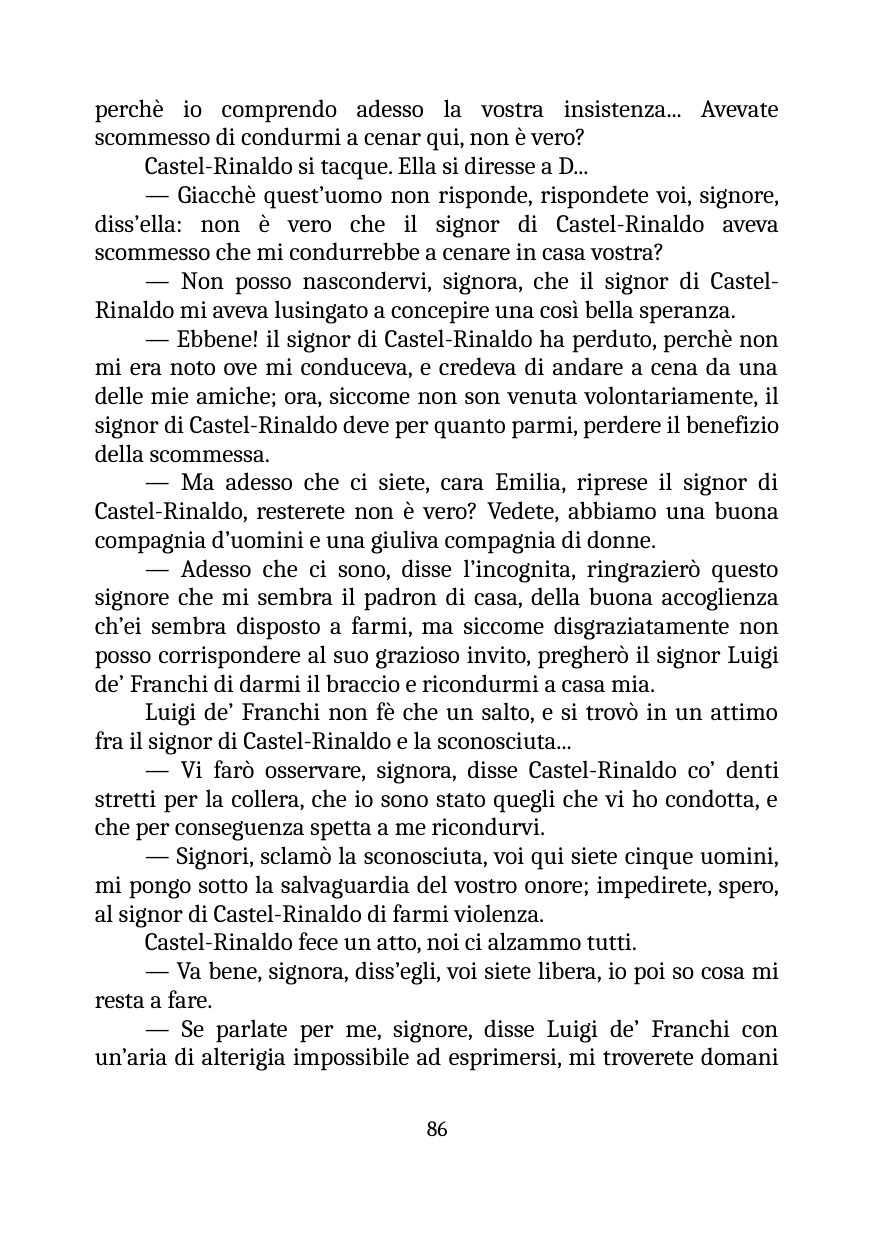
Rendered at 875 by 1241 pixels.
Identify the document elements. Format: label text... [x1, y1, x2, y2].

text — Vi farò osservare, signora, disse Castel-Rinaldo co’ denti stretti per la collera, che io sono stato quegli che vi ho condotta, e che per conseguenza spetta a me ricondurvi. [94, 756, 779, 842]
text — Ebbene! il signor di Castel-Rinaldo ha perduto, perchè non mi era noto ove mi conduceva, e credeva di andare a cena da una delle mie amiche; ora, siccome non son venuta volontariamente, il signor di Castel-Rinaldo deve per quanto parmi, perdere il benefizio della scommessa. [94, 324, 779, 468]
text Castel-Rinaldo fece un atto, noi ci alzammo tutti. [94, 928, 779, 957]
text — Non posso nascondervi, signora, che il signor di Castel-Rinaldo mi aveva lusingato a concepire una così bella speranza. [94, 267, 779, 324]
text Castel-Rinaldo si tacque. Ella si diresse a D... [94, 152, 779, 181]
text Luigi de’ Franchi non fè che un salto, e si trovò in un attimo fra il signor di Castel-Rinaldo e la sconosciuta... [94, 698, 779, 756]
text — Signori, sclamò la sconosciuta, voi qui siete cinque uomini, mi pongo sotto la salvaguardia del vostro onore; impedirete, spero, al signor di Castel-Rinaldo di farmi violenza. [94, 842, 779, 928]
text — Ma adesso che ci siete, cara Emilia, riprese il signor di Castel-Rinaldo, resterete non è vero? Vedete, abbiamo una buona compagnia d’uomini e una giuliva compagnia di donne. [94, 468, 779, 554]
text perchè io comprendo adesso la vostra insistenza... Avevate scommesso di condurmi a cenar qui, non è vero? [94, 94, 779, 152]
text — Va bene, signora, diss’egli, voi siete libera, io poi so cosa mi resta a fare. [94, 957, 779, 1014]
text — Se parlate per me, signore, disse Luigi de’ Franchi con un’aria di alterigia impossibile ad esprimersi, mi troverete domani [94, 1014, 779, 1072]
text — Giacchè quest’uomo non risponde, rispondete voi, signore, diss’ella: non è vero che il signor di Castel-Rinaldo aveva scommesso che mi condurrebbe a cenare in casa vostra? [94, 181, 779, 267]
text — Adesso che ci sono, disse l’incognita, ringrazierò questo signore che mi sembra il padron di casa, della buona accoglienza ch’ei sembra disposto a farmi, ma siccome disgraziatamente non posso corrispondere al suo grazioso invito, pregherò il signor Luigi de’ Franchi di darmi il braccio e ricondurmi a casa mia. [94, 554, 779, 698]
